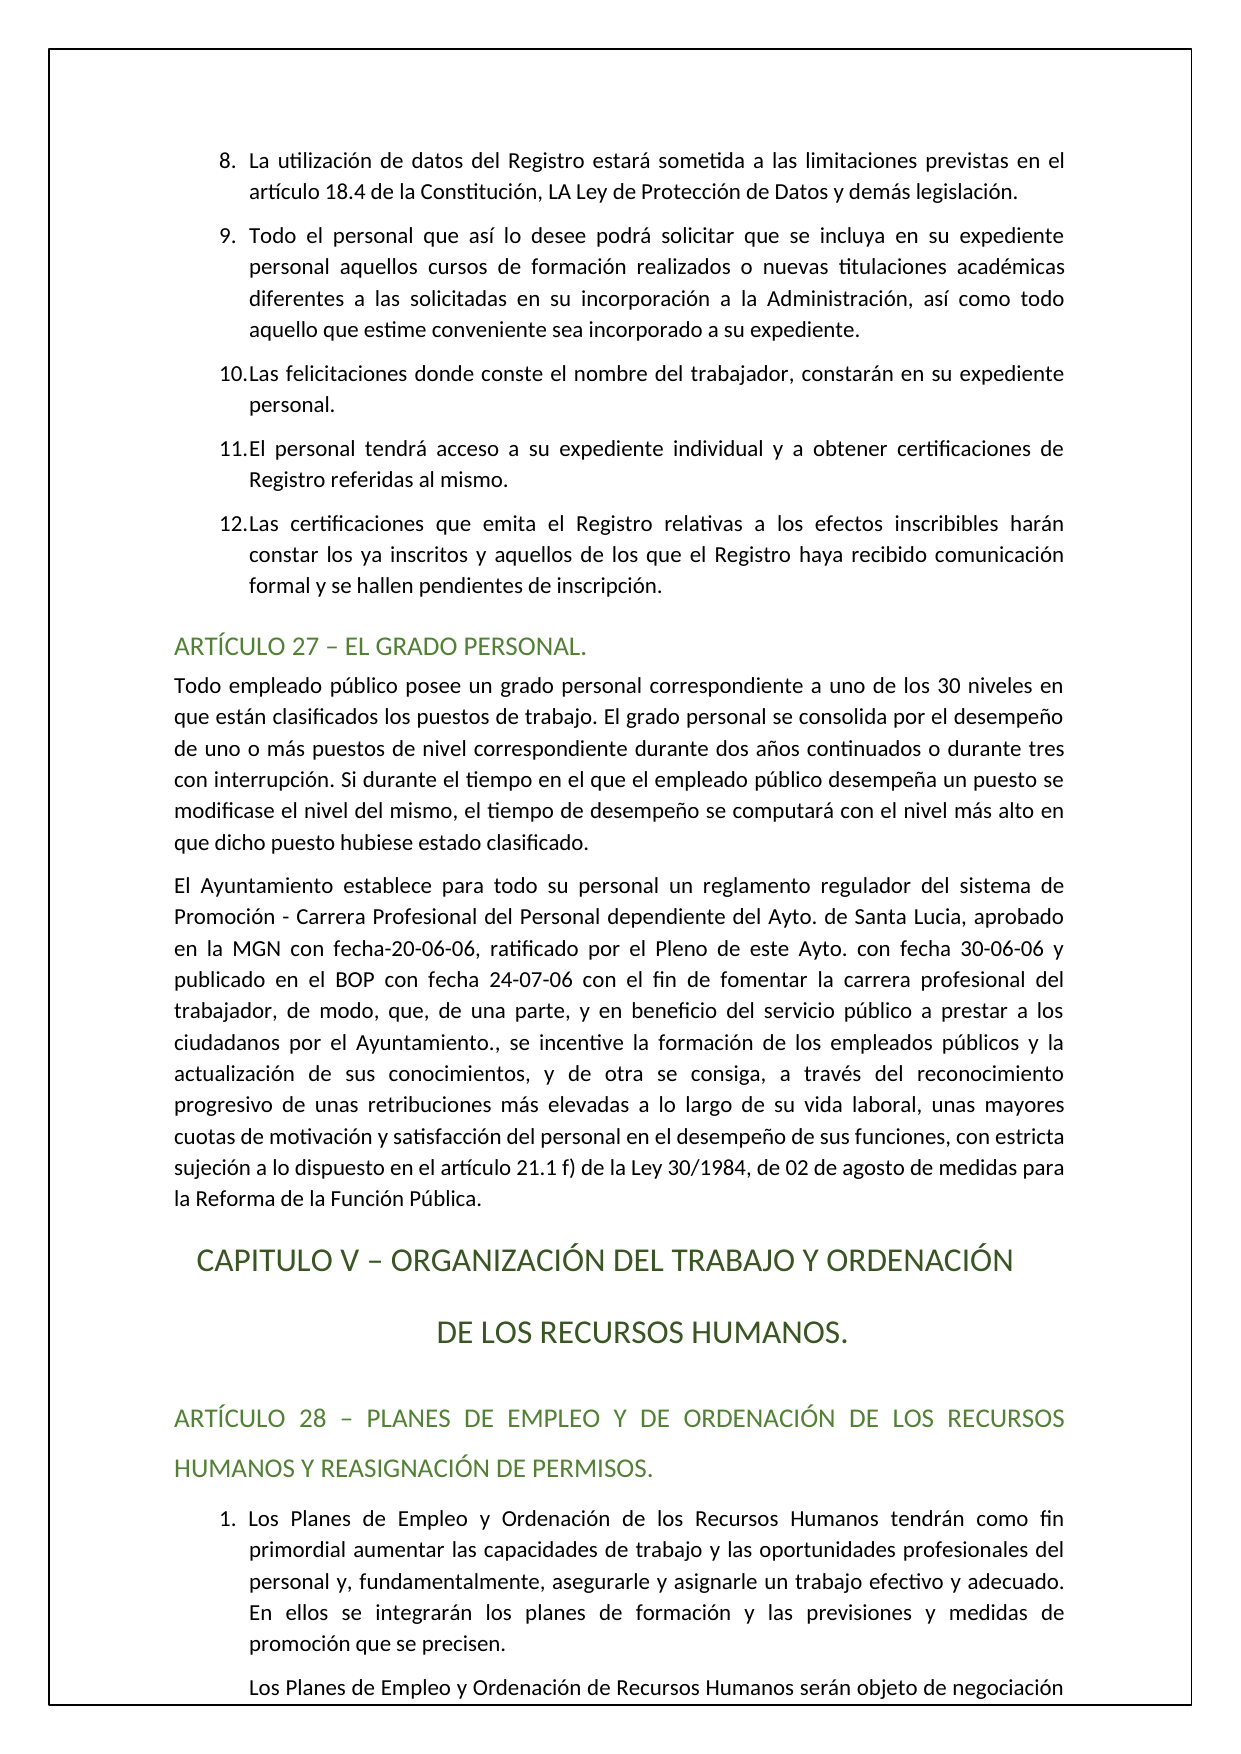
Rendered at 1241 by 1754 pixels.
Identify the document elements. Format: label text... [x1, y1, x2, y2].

text Los Planes de Empleo y Ordenación de Recursos Humanos serán objeto de negociación [249, 1673, 1066, 1701]
text Todo empleado público posee un grado personal correspondiente a uno de los 30 niveles en que están clasificados los puestos de trabajo. El grado personal se consolida por el desempeño de uno o más puestos de nivel correspondiente durante dos años continuados o durante tres con interrupción. Si durante el tiempo en el que el empleado público desempeña un puesto se modificase el nivel del mismo, el tiempo de desempeño se computará con el nivel más alto en que dicho puesto hubiese estado clasificado. [174, 671, 1066, 856]
text El Ayuntamiento establece para todo su personal un reglamento regulador del sistema de Promoción - Carrera Profesional del Personal dependiente del Ayto. de Santa Lucia, aprobado en la MGN con fecha-20-06-06, ratificado por el Pleno de este Ayto. con fecha 30-06-06 y publicado en el BOP con fecha 24-07-06 con el fin de fomentar la carrera profesional del trabajador, de modo, que, de una parte, y en beneficio del servicio público a prestar a los ciudadanos por el Ayuntamiento., se incentive la formación de los empleados públicos y la actualización de sus conocimientos, y de otra se consiga, a través del reconocimiento progresivo de unas retribuciones más elevadas a lo largo de su vida laboral, unas mayores cuotas de motivación y satisfacción del personal en el desempeño de sus funciones, con estricta sujeción a lo dispuesto en el artículo 21.1 f) de la Ley 30/1984, de 02 de agosto de medidas para la Reforma de la Función Pública. [174, 871, 1066, 1212]
text CAPITULO V – ORGANIZACIÓN DEL TRABAJO Y ORDENACIÓN DE LOS RECURSOS HUMANOS. [196, 1239, 1044, 1351]
list La utilización de datos del Registro estará sometida a las limitaciones previstas en el artículo 18.4 de la Constitución, LA Ley de Protección de Datos y demás legislación. [219, 146, 1066, 205]
text ARTÍCULO 27 – EL GRADO PERSONAL. [174, 629, 1066, 662]
list Las felicitaciones donde conste el nombre del trabajador, constarán en su expediente personal. [219, 359, 1066, 418]
list Las certificaciones que emita el Registro relativas a los efectos inscribibles harán constar los ya inscritos y aquellos de los que el Registro haya recibido comunicación formal y se hallen pendientes de inscripción. [219, 509, 1066, 599]
text ARTÍCULO 28 – PLANES DE EMPLEO Y DE ORDENACIÓN DE LOS RECURSOS HUMANOS Y REASIGNACIÓN DE PERMISOS. [174, 1401, 1066, 1484]
text 1. Los Planes de Empleo y Ordenación de los Recursos Humanos tendrán como fin primordial aumentar las capacidades de trabajo y las oportunidades profesionales del personal y, fundamentalmente, asegurarle y asignarle un trabajo efectivo y adecuado. En ellos se integrarán los planes de formación y las previsiones y medidas de promoción que se precisen. [219, 1504, 1066, 1658]
list Todo el personal que así lo desee podrá solicitar que se incluya en su expediente personal aquellos cursos de formación realizados o nuevas titulaciones académicas diferentes a las solicitadas en su incorporación a la Administración, así como todo aquello que estime conveniente sea incorporado a su expediente. [219, 221, 1066, 343]
list El personal tendrá acceso a su expediente individual y a obtener certificaciones de Registro referidas al mismo. [219, 434, 1066, 493]
